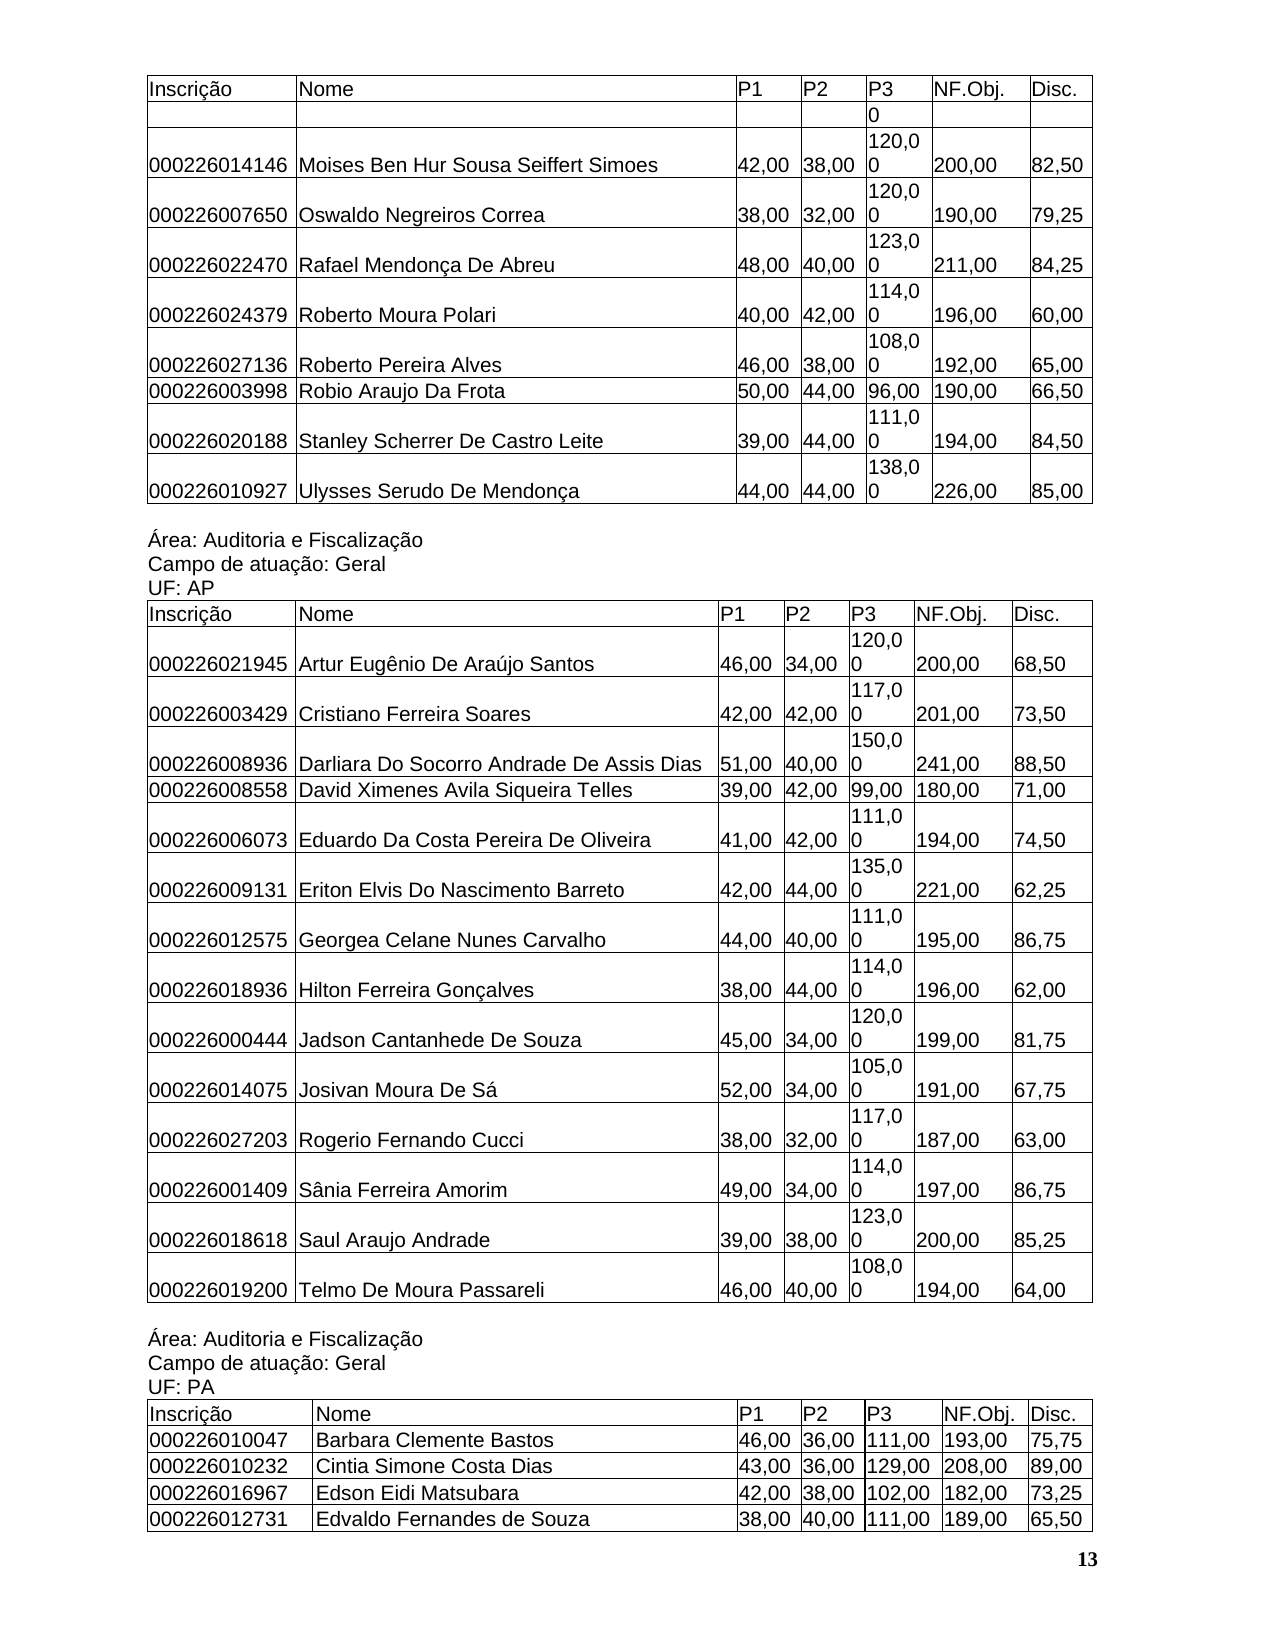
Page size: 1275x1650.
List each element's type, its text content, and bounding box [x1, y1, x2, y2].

table_cell 197,00 [915, 1153, 1012, 1202]
table_cell 194,00 [915, 1253, 1012, 1302]
table_cell 129,00 [866, 1453, 942, 1478]
table_cell Moises Ben Hur Sousa Seiffert Simoes [297, 128, 736, 177]
table_header P1 [737, 76, 801, 101]
table_cell 44,00 [719, 903, 784, 952]
table_cell 42,00 [737, 128, 801, 177]
table_cell 138,00 [867, 454, 932, 503]
text Área: Auditoria e Fiscalização [148, 528, 1098, 552]
table_cell 120,00 [850, 1003, 914, 1052]
table_cell 36,00 [802, 1453, 864, 1478]
table_cell [802, 102, 866, 127]
table_cell 000226012575 [148, 903, 295, 952]
table_cell 120,00 [867, 178, 932, 227]
table_cell Sânia Ferreira Amorim [296, 1153, 718, 1202]
table_cell 88,50 [1013, 727, 1092, 776]
table_cell 50,00 [737, 378, 801, 403]
table_cell 44,00 [737, 454, 801, 503]
table_cell 42,00 [738, 1479, 801, 1504]
table_cell 38,00 [719, 953, 784, 1002]
table_cell 000226020188 [148, 404, 296, 453]
table_cell [297, 102, 736, 127]
table_header P3 [850, 601, 914, 626]
table_cell Roberto Moura Polari [297, 278, 736, 327]
table_cell Edvaldo Fernandes de Souza [313, 1505, 737, 1531]
table_cell 000226009131 [148, 853, 295, 902]
table_cell 000226018618 [148, 1203, 295, 1252]
table_cell Telmo De Moura Passareli [296, 1253, 718, 1302]
table_cell 40,00 [737, 278, 801, 327]
table_cell 000226014075 [148, 1053, 295, 1102]
table_cell Robio Araujo Da Frota [297, 378, 736, 403]
table_cell 79,25 [1031, 178, 1092, 227]
table_cell 000226014146 [148, 128, 296, 177]
table_cell 000226027136 [148, 328, 296, 377]
table_cell Hilton Ferreira Gonçalves [296, 953, 718, 1002]
table_header Disc. [1031, 76, 1092, 101]
table_cell 111,00 [867, 404, 932, 453]
table_cell 86,75 [1013, 1153, 1092, 1202]
table_cell 200,00 [915, 1203, 1012, 1252]
table_cell 51,00 [719, 727, 784, 776]
table_cell 114,00 [850, 1153, 914, 1202]
table_cell 96,00 [867, 378, 932, 403]
table_cell 62,25 [1013, 853, 1092, 902]
text UF: PA [148, 1375, 1098, 1399]
table_cell 84,50 [1031, 404, 1092, 453]
table_cell 000226010927 [148, 454, 296, 503]
table_cell 42,00 [719, 853, 784, 902]
table_cell 71,00 [1013, 777, 1092, 802]
table_cell 000226003998 [148, 378, 296, 403]
table_cell 105,00 [850, 1053, 914, 1102]
table_cell 111,00 [866, 1505, 942, 1531]
table_cell 46,00 [737, 328, 801, 377]
table_cell Jadson Cantanhede De Souza [296, 1003, 718, 1052]
table_cell 208,00 [943, 1453, 1028, 1478]
table_cell 000226022470 [148, 228, 296, 277]
table_cell 38,00 [738, 1505, 801, 1531]
table_cell 38,00 [737, 178, 801, 227]
table_cell 42,00 [785, 677, 849, 726]
table_cell 120,00 [850, 627, 914, 676]
table_cell 000226010232 [148, 1453, 312, 1478]
table_cell 82,50 [1031, 128, 1092, 177]
table_cell 0 [867, 102, 932, 127]
table_cell 38,00 [785, 1203, 849, 1252]
table_cell 66,50 [1031, 378, 1092, 403]
table_cell 195,00 [915, 903, 1012, 952]
table_cell 182,00 [943, 1479, 1028, 1504]
table_cell 67,75 [1013, 1053, 1092, 1102]
table_cell 000226024379 [148, 278, 296, 327]
table_header P3 [866, 1400, 942, 1425]
table_cell 34,00 [785, 1053, 849, 1102]
table_cell 190,00 [933, 178, 1030, 227]
table_cell 38,00 [802, 128, 866, 177]
table_header Nome [313, 1400, 737, 1425]
table_header P2 [802, 76, 866, 101]
table_header P2 [785, 601, 849, 626]
table_cell 000226016967 [148, 1479, 312, 1504]
table_cell 48,00 [737, 228, 801, 277]
table_cell 102,00 [866, 1479, 942, 1504]
table_cell 81,75 [1013, 1003, 1092, 1052]
table_cell 36,00 [802, 1426, 864, 1452]
table_cell 46,00 [719, 627, 784, 676]
table_header P2 [802, 1400, 864, 1425]
table_cell 114,00 [850, 953, 914, 1002]
table_cell 111,00 [850, 803, 914, 852]
table_cell 191,00 [915, 1053, 1012, 1102]
table_header Nome [296, 601, 718, 626]
table_cell Eriton Elvis Do Nascimento Barreto [296, 853, 718, 902]
table_cell Oswaldo Negreiros Correa [297, 178, 736, 227]
table_cell 46,00 [738, 1426, 801, 1452]
table_header Disc. [1013, 601, 1092, 626]
table_cell 42,00 [785, 803, 849, 852]
table_cell 000226021945 [148, 627, 295, 676]
table_cell 000226018936 [148, 953, 295, 1002]
table_cell 74,50 [1013, 803, 1092, 852]
table_cell 111,00 [850, 903, 914, 952]
table_cell 108,00 [867, 328, 932, 377]
table_cell 194,00 [933, 404, 1030, 453]
text UF: AP [148, 576, 1098, 600]
table_header P3 [867, 76, 932, 101]
table_cell 150,00 [850, 727, 914, 776]
table_cell David Ximenes Avila Siqueira Telles [296, 777, 718, 802]
table_cell 40,00 [785, 727, 849, 776]
table_cell 194,00 [915, 803, 1012, 852]
table_header NF.Obj. [915, 601, 1012, 626]
table_cell 000226008558 [148, 777, 295, 802]
table_cell 42,00 [785, 777, 849, 802]
table_cell 117,00 [850, 1103, 914, 1152]
table_cell 108,00 [850, 1253, 914, 1302]
table_cell Darliara Do Socorro Andrade De Assis Dias [296, 727, 718, 776]
table_cell 226,00 [933, 454, 1030, 503]
table_cell 75,75 [1029, 1426, 1092, 1452]
table_cell Roberto Pereira Alves [297, 328, 736, 377]
table_cell 52,00 [719, 1053, 784, 1102]
table_cell Eduardo Da Costa Pereira De Oliveira [296, 803, 718, 852]
table_cell 32,00 [785, 1103, 849, 1152]
table_cell Cintia Simone Costa Dias [313, 1453, 737, 1478]
table_cell 39,00 [719, 777, 784, 802]
table_cell 49,00 [719, 1153, 784, 1202]
table_cell 241,00 [915, 727, 1012, 776]
table_cell Cristiano Ferreira Soares [296, 677, 718, 726]
table_cell 39,00 [719, 1203, 784, 1252]
table_header Nome [297, 76, 736, 101]
table_cell Rogerio Fernando Cucci [296, 1103, 718, 1152]
table_cell 187,00 [915, 1103, 1012, 1152]
table_cell 99,00 [850, 777, 914, 802]
table_cell 44,00 [802, 378, 866, 403]
table_cell 117,00 [850, 677, 914, 726]
table_cell 000226001409 [148, 1153, 295, 1202]
table_cell 000226006073 [148, 803, 295, 852]
table_cell Artur Eugênio De Araújo Santos [296, 627, 718, 676]
table_cell 196,00 [915, 953, 1012, 1002]
table_cell 44,00 [802, 454, 866, 503]
table_cell 221,00 [915, 853, 1012, 902]
table_cell 60,00 [1031, 278, 1092, 327]
table_cell 43,00 [738, 1453, 801, 1478]
table_cell 123,00 [867, 228, 932, 277]
text Área: Auditoria e Fiscalização [148, 1327, 1098, 1351]
table_header Disc. [1029, 1400, 1092, 1425]
table_cell 85,00 [1031, 454, 1092, 503]
table_cell 65,00 [1031, 328, 1092, 377]
table_cell [1031, 102, 1092, 127]
table_cell [148, 102, 296, 127]
table_cell 40,00 [802, 228, 866, 277]
table_cell 68,50 [1013, 627, 1092, 676]
table_cell 38,00 [719, 1103, 784, 1152]
table_cell Josivan Moura De Sá [296, 1053, 718, 1102]
table_cell 123,00 [850, 1203, 914, 1252]
table_cell 40,00 [785, 903, 849, 952]
table_cell 189,00 [943, 1505, 1028, 1531]
table_cell 63,00 [1013, 1103, 1092, 1152]
table_cell 44,00 [785, 953, 849, 1002]
table_cell 120,00 [867, 128, 932, 177]
table_cell Ulysses Serudo De Mendonça [297, 454, 736, 503]
table_cell 32,00 [802, 178, 866, 227]
table_cell Edson Eidi Matsubara [313, 1479, 737, 1504]
table_cell 38,00 [802, 1479, 864, 1504]
table_cell [933, 102, 1030, 127]
table_cell 46,00 [719, 1253, 784, 1302]
table_header NF.Obj. [943, 1400, 1028, 1425]
table_cell Saul Araujo Andrade [296, 1203, 718, 1252]
table_cell 114,00 [867, 278, 932, 327]
table_header Inscrição [148, 601, 295, 626]
table_cell 135,00 [850, 853, 914, 902]
table_cell 200,00 [933, 128, 1030, 177]
table_cell 62,00 [1013, 953, 1092, 1002]
table_header P1 [738, 1400, 801, 1425]
text Campo de atuação: Geral [148, 1351, 1098, 1375]
table_cell 73,50 [1013, 677, 1092, 726]
table_cell 86,75 [1013, 903, 1092, 952]
table_cell 40,00 [802, 1505, 864, 1531]
table_cell 000226007650 [148, 178, 296, 227]
table_cell 42,00 [719, 677, 784, 726]
table_cell 000226019200 [148, 1253, 295, 1302]
table_cell 199,00 [915, 1003, 1012, 1052]
text Campo de atuação: Geral [148, 552, 1098, 576]
table_cell 38,00 [802, 328, 866, 377]
table_cell 84,25 [1031, 228, 1092, 277]
table_cell 000226027203 [148, 1103, 295, 1152]
table_header Inscrição [148, 1400, 312, 1425]
table_cell 000226012731 [148, 1505, 312, 1531]
table_cell 44,00 [785, 853, 849, 902]
table_cell Stanley Scherrer De Castro Leite [297, 404, 736, 453]
table_cell 40,00 [785, 1253, 849, 1302]
table_cell 111,00 [866, 1426, 942, 1452]
table_header P1 [719, 601, 784, 626]
table_cell 000226000444 [148, 1003, 295, 1052]
table_cell 34,00 [785, 1003, 849, 1052]
table_cell 73,25 [1029, 1479, 1092, 1504]
table_header Inscrição [148, 76, 296, 101]
table_cell 000226008936 [148, 727, 295, 776]
table_cell 65,50 [1029, 1505, 1092, 1531]
table_cell 34,00 [785, 1153, 849, 1202]
table_cell 211,00 [933, 228, 1030, 277]
table_cell 45,00 [719, 1003, 784, 1052]
table_cell 192,00 [933, 328, 1030, 377]
table_cell 64,00 [1013, 1253, 1092, 1302]
table_cell 193,00 [943, 1426, 1028, 1452]
table_cell 200,00 [915, 627, 1012, 676]
table_cell 000226010047 [148, 1426, 312, 1452]
table_cell 000226003429 [148, 677, 295, 726]
table_cell 180,00 [915, 777, 1012, 802]
table_cell [737, 102, 801, 127]
table_cell 41,00 [719, 803, 784, 852]
table_cell Rafael Mendonça De Abreu [297, 228, 736, 277]
table_cell 44,00 [802, 404, 866, 453]
table_cell Georgea Celane Nunes Carvalho [296, 903, 718, 952]
table_cell 39,00 [737, 404, 801, 453]
table_cell 85,25 [1013, 1203, 1092, 1252]
table_cell 89,00 [1029, 1453, 1092, 1478]
table_cell 42,00 [802, 278, 866, 327]
table_cell 190,00 [933, 378, 1030, 403]
table_cell 196,00 [933, 278, 1030, 327]
table_cell Barbara Clemente Bastos [313, 1426, 737, 1452]
table_cell 34,00 [785, 627, 849, 676]
table_cell 201,00 [915, 677, 1012, 726]
table_header NF.Obj. [933, 76, 1030, 101]
